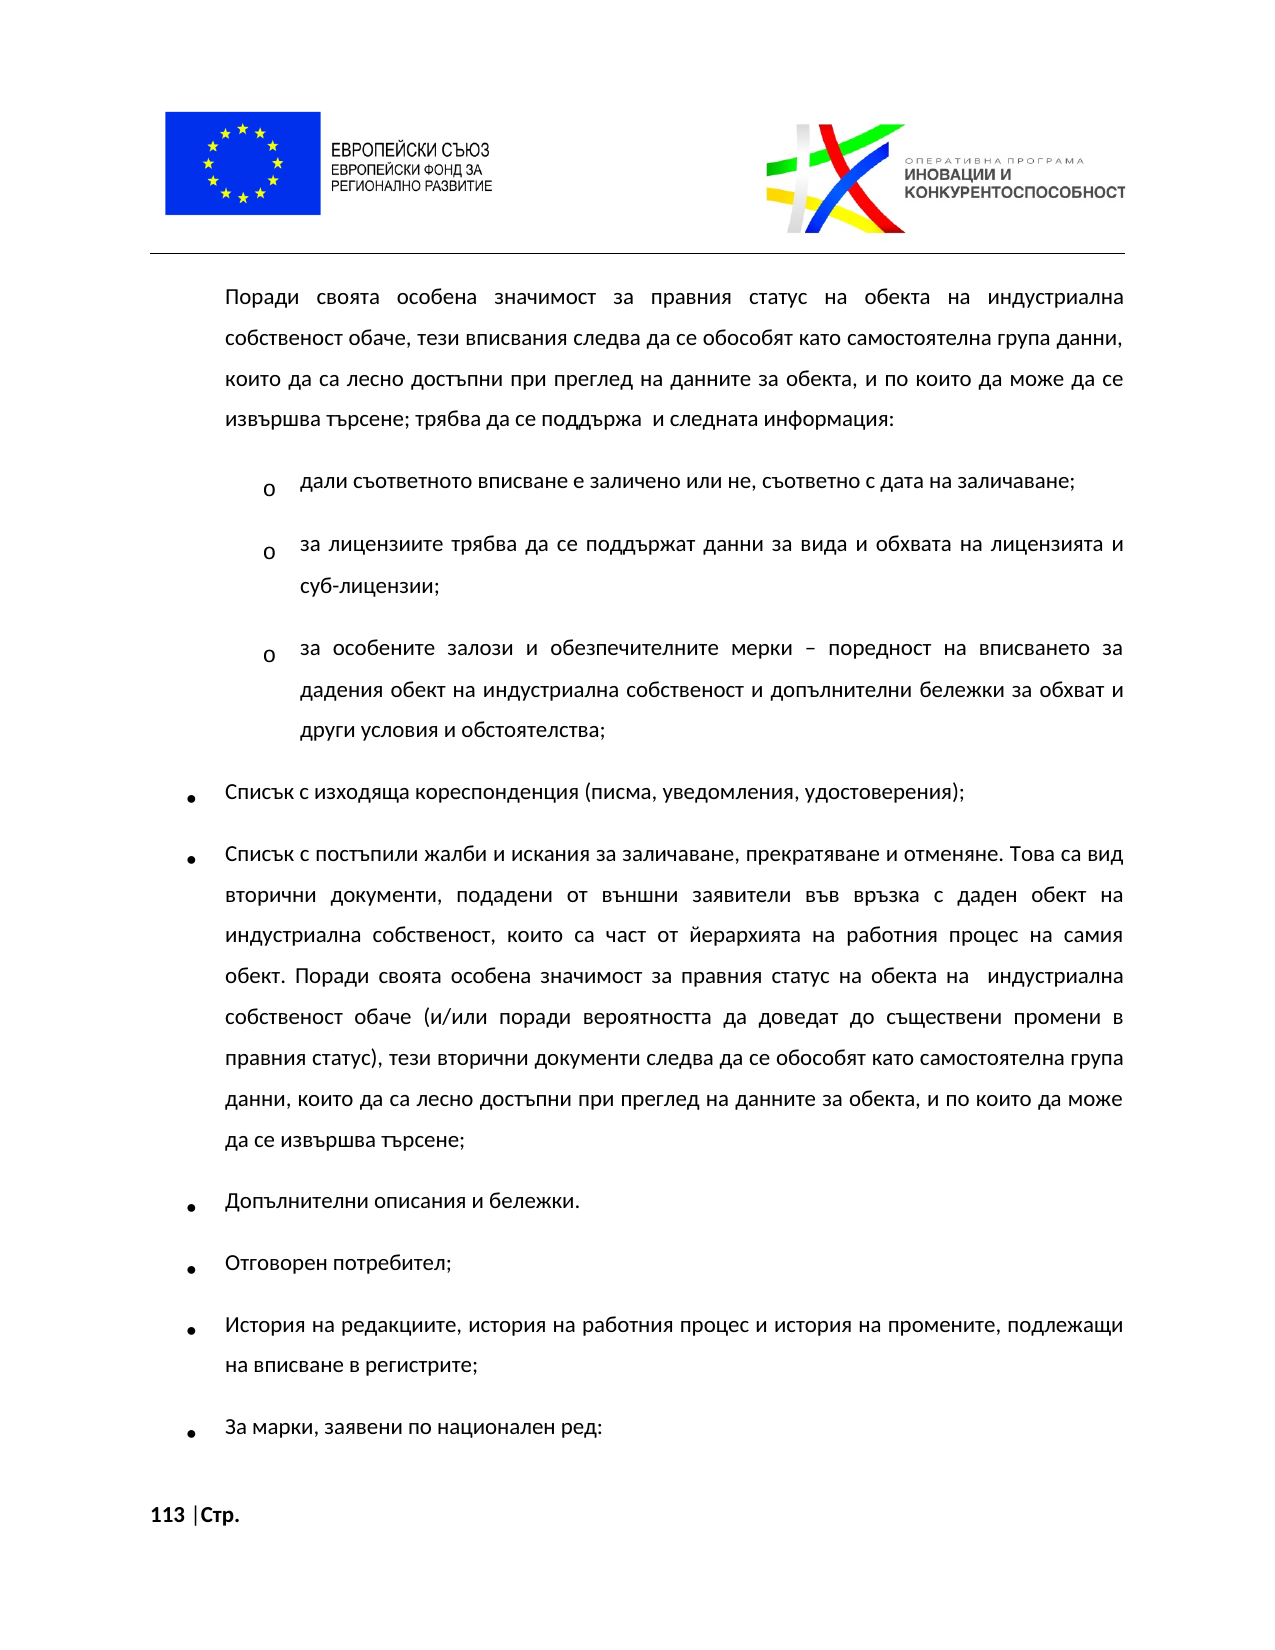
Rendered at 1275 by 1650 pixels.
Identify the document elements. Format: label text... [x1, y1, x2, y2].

list История на редакциите, история на работния процес и история на промените, подлежащи на вписване в регистрите; [187, 1310, 1125, 1386]
list Списък с постъпили жалби и искания за заличаване, прекратяване и отменяне. Това са вид вторични документи, подадени от външни заявители във връзка с даден обект на индустриална собственост, които са част от йерархията на работния процес на самия обект. Поради своята особена значимост за правния статус на обекта на индустриална собственост обаче (и/или поради вероятността да доведат до съществени промени в правния статус), тези вторични документи следва да се обособят като самостоятелна група данни, които да са лесно достъпни при преглед на данните за обекта, и по които да може да се извършва търсене; [187, 839, 1125, 1160]
list Списък с изходяща кореспонденция (писма, уведомления, удостоверения); [187, 777, 1125, 813]
list Отговорен потребител; [187, 1248, 1125, 1284]
list Допълнителни описания и бележки. [187, 1187, 1125, 1222]
list Поради своята особена значимост за правния статус на обекта на индустриална собственост обаче, тези вписвания следва да се обособят като самостоятелна група данни, които да са лесно достъпни при преглед на данните за обекта, и по които да може да се извършва търсене; трябва да се поддържа и следната информация: [187, 282, 1125, 440]
list за особените залози и обезпечителните мерки – поредност на вписването за дадения обект на индустриална собственост и допълнителни бележки за обхват и други условия и обстоятелства; [262, 633, 1125, 751]
list За марки, заявени по национален ред: [187, 1412, 1125, 1448]
list за лицензиите трябва да се поддържат данни за вида и обхвата на лицензията и суб-лицензии; [262, 529, 1125, 607]
list дали съответното вписване е заличено или не, съответно с дата на заличаване; [262, 466, 1125, 503]
